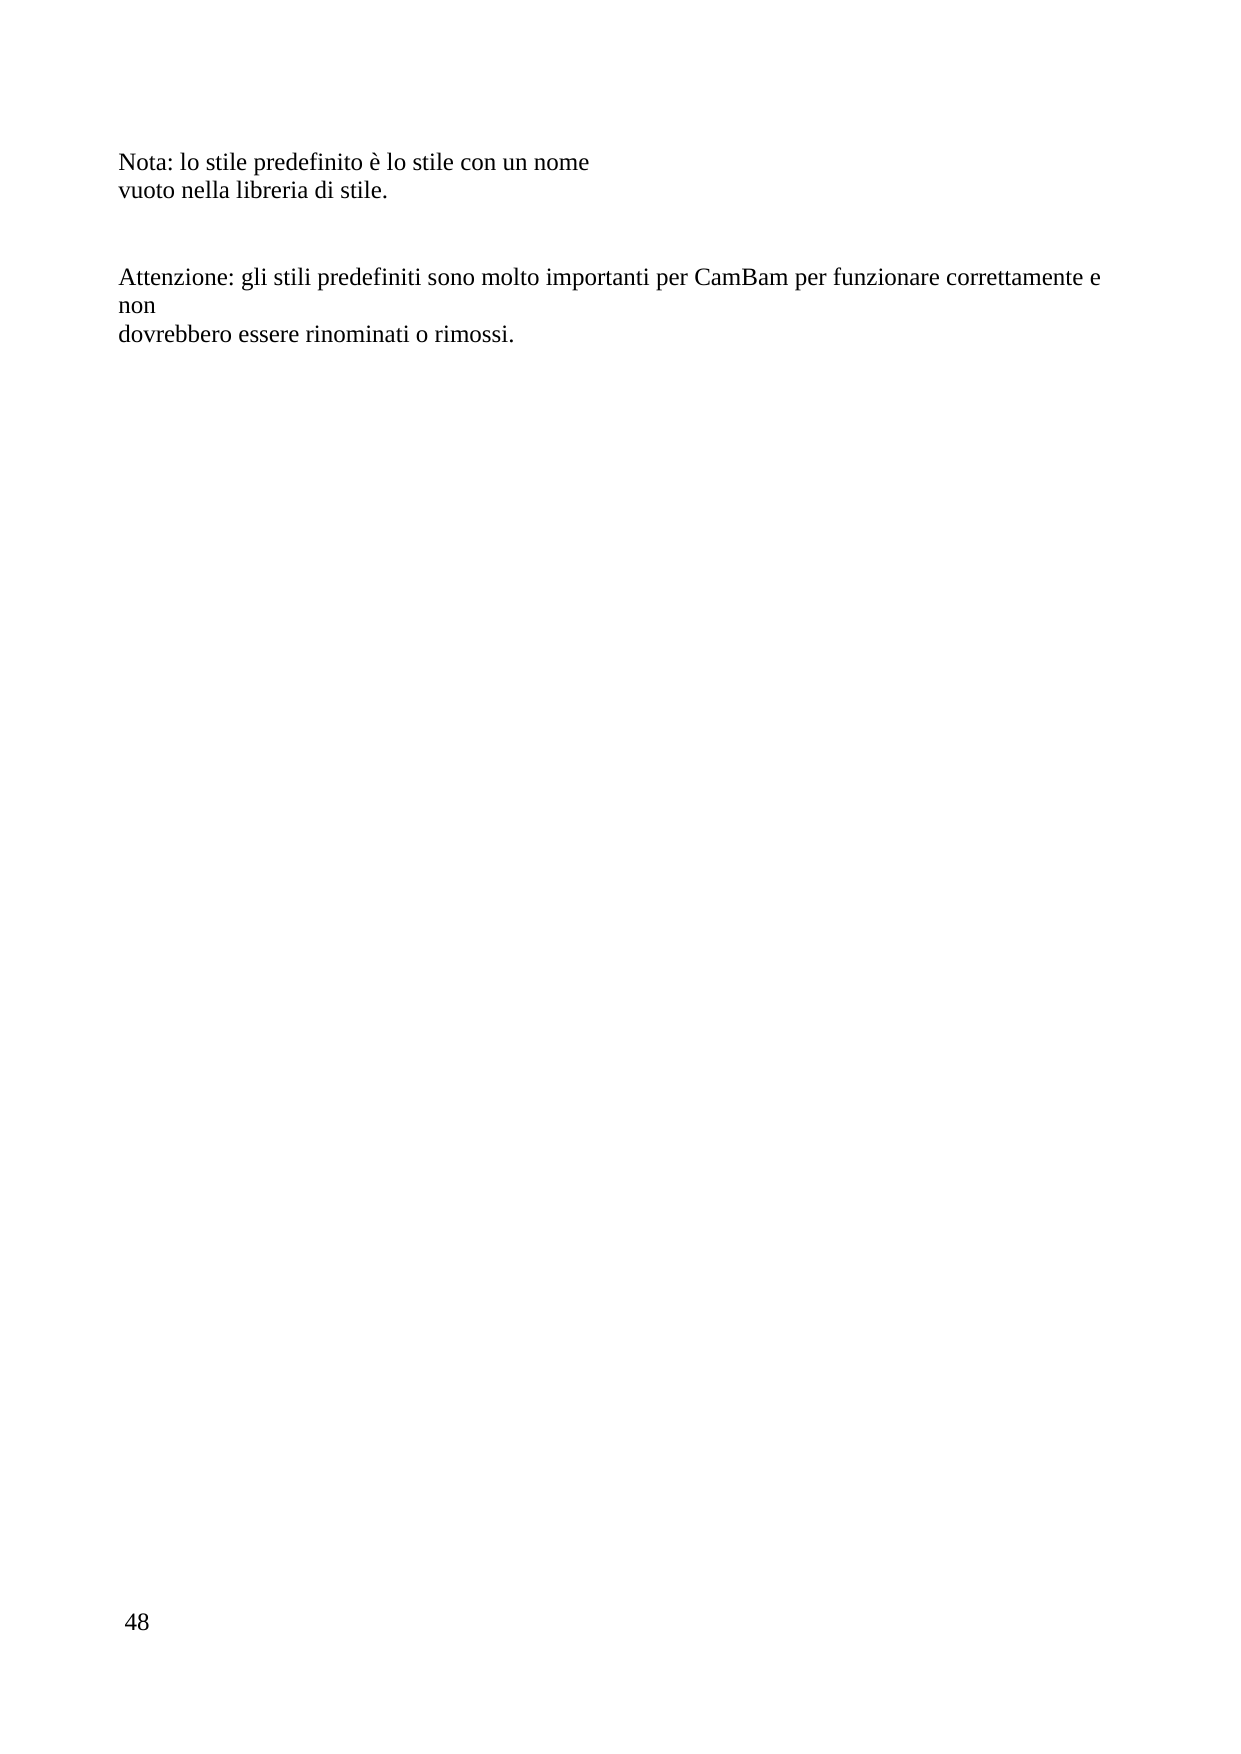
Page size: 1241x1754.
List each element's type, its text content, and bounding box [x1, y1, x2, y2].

text dovrebbero essere rinominati o rimossi. [118, 319, 1122, 348]
text Nota: lo stile predefinito è lo stile con un nome [118, 147, 1122, 176]
text vuoto nella libreria di stile. [118, 176, 1122, 204]
text Attenzione: gli stili predefiniti sono molto importanti per CamBam per funzionare correttamente e non [118, 262, 1122, 319]
